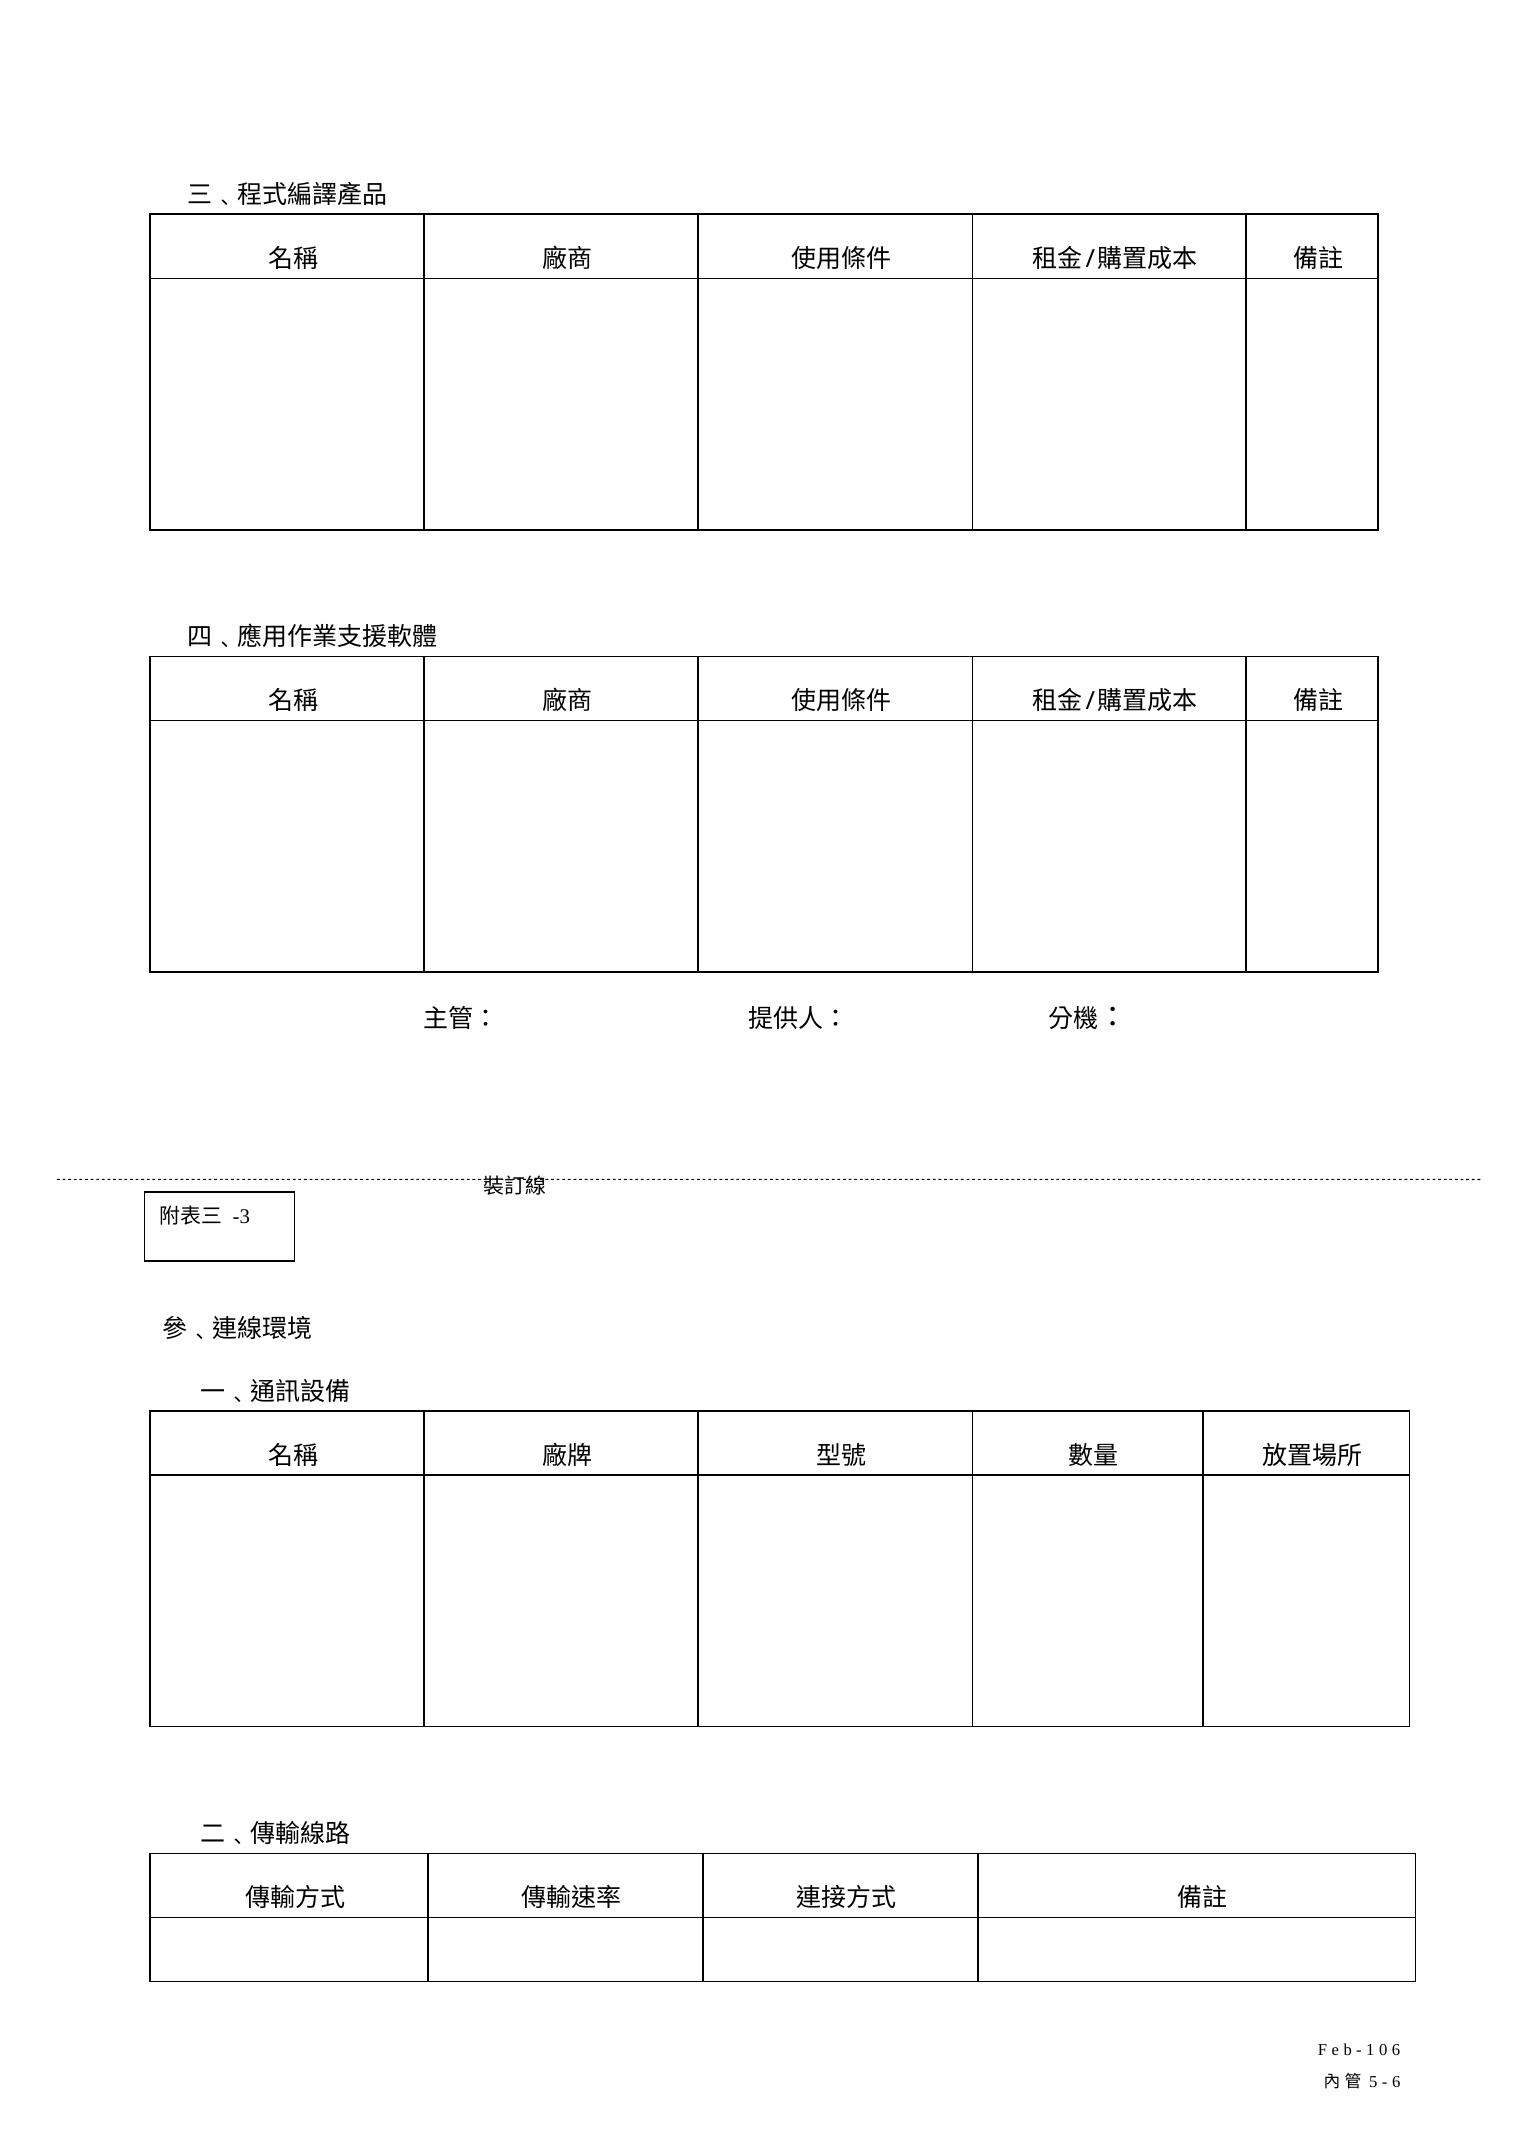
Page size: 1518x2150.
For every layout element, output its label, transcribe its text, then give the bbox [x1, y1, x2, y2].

table_header 傳輸方式 [151, 1854, 427, 1916]
text 四﹑應用作業支援軟體 [162, 593, 1400, 656]
table_cell [429, 1918, 702, 1981]
table_cell [973, 279, 1245, 529]
table_cell [704, 1918, 977, 1981]
table_cell [151, 279, 423, 529]
table_header 廠商 [425, 215, 697, 277]
table_cell [425, 1476, 697, 1726]
table_header 傳輸速率 [429, 1854, 702, 1916]
table_header 連接方式 [704, 1854, 977, 1916]
table_header 備註 [979, 1854, 1415, 1916]
table_header 廠商 [425, 657, 697, 719]
table_cell [151, 721, 423, 971]
table_cell [699, 721, 972, 971]
table_cell [151, 1918, 427, 1981]
table_header 廠牌 [425, 1412, 697, 1474]
table_cell [1247, 279, 1377, 529]
table_header 租金/購置成本 [973, 215, 1245, 277]
table_cell [151, 1476, 423, 1726]
table_cell [425, 279, 697, 529]
table_header 名稱 [151, 215, 423, 277]
table_cell [1204, 1476, 1409, 1726]
table_cell [979, 1918, 1415, 1981]
table_header 型號 [699, 1412, 972, 1474]
table_cell [1247, 721, 1377, 971]
table_header 備註 [1247, 657, 1377, 719]
text 二﹑傳輸線路 [162, 1790, 1400, 1852]
table_header 數量 [973, 1412, 1202, 1474]
table_cell [973, 1476, 1202, 1726]
table_cell [699, 279, 972, 529]
table_header 使用條件 [699, 657, 972, 719]
table_header 使用條件 [699, 215, 972, 277]
text 一﹑通訊設備 [162, 1348, 1400, 1410]
table_cell [425, 721, 697, 971]
table_header 放置場所 [1204, 1412, 1409, 1474]
table_header 名稱 [151, 1412, 423, 1474]
table_header 租金/購置成本 [973, 657, 1245, 719]
text 三﹑程式編譯產品 [162, 151, 1400, 213]
table_header 名稱 [151, 657, 423, 719]
table_cell [973, 721, 1245, 971]
text 主管： 提供人： 分機： [150, 973, 1400, 1035]
table_header 備註 [1247, 215, 1377, 277]
table_cell [699, 1476, 972, 1726]
text 參﹑連線環境 [162, 1285, 1400, 1348]
